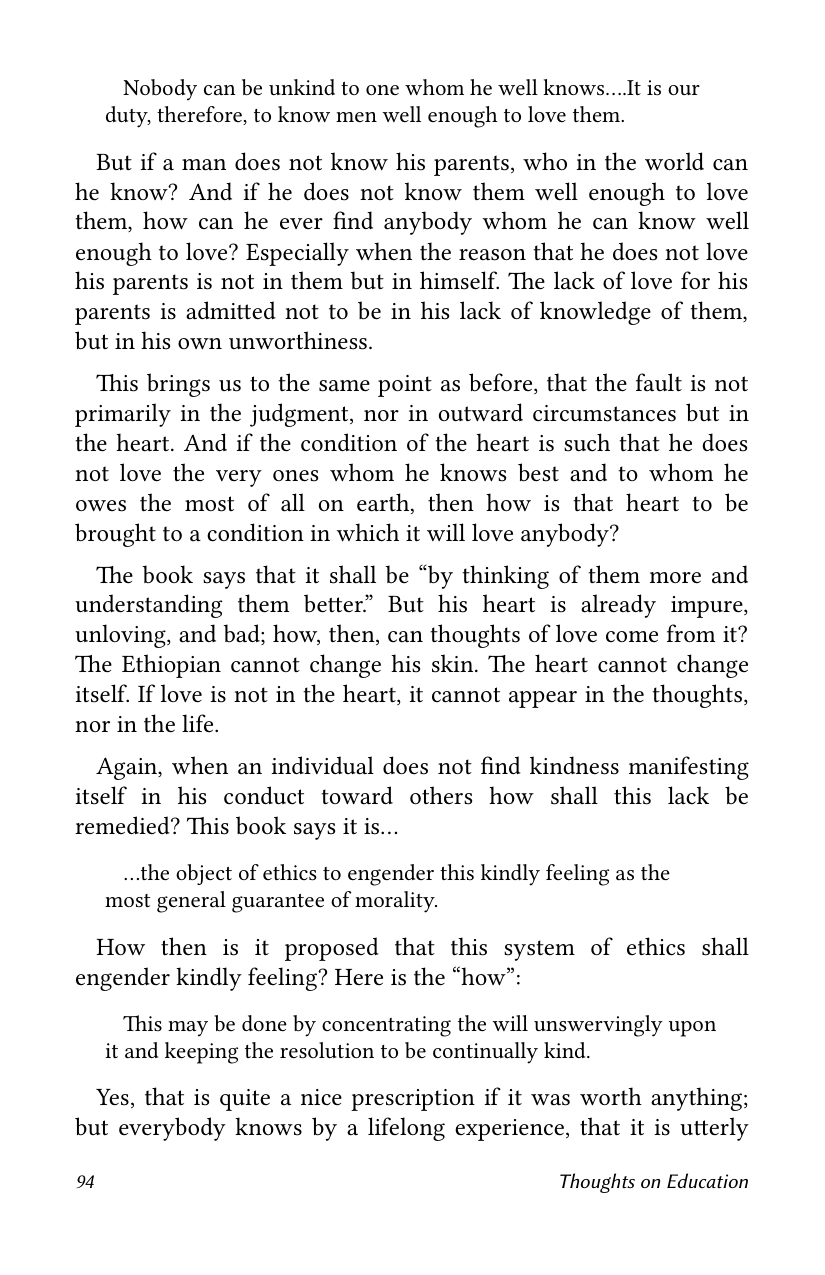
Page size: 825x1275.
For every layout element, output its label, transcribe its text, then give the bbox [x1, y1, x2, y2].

text Again, when an individual does not find kindness manifesting itself in his conduct toward others how shall this lack be remedied? This book says it is… [75, 752, 750, 840]
text The book says that it shall be “by thinking of them more and understanding them better.” But his heart is already impure, unloving, and bad; how, then, can thoughts of love come from it? The Ethiopian cannot change his skin. The heart cannot change itself. If love is not in the heart, it cannot appear in the thoughts, nor in the life. [75, 561, 750, 739]
text Nobody can be unkind to one whom he well knows….It is our duty, therefore, to know men well enough to love them. [105, 75, 720, 128]
text But if a man does not know his parents, who in the world can he know? And if he does not know them well enough to love them, how can he ever find anybody whom he can know well enough to love? Especially when the reason that he does not love his parents is not in them but in himself. The lack of love for his parents is admitted not to be in his lack of knowledge of them, but in his own unworthiness. [75, 148, 750, 356]
text ...the object of ethics to engender this kindly feeling as the most general guarantee of morality. [105, 860, 720, 913]
text This brings us to the same point as before, that the fault is not primarily in the judgment, nor in outward circumstances but in the heart. And if the condition of the heart is such that he does not love the very ones whom he knows best and to whom he owes the most of all on earth, then how is that heart to be brought to a condition in which it will love anybody? [75, 369, 750, 547]
text Yes, that is quite a nice prescription if it was worth anything; but everybody knows by a lifelong experience, that it is utterly [75, 1083, 750, 1142]
text How then is it proposed that this system of ethics shall engender kindly feeling? Here is the “how”: [75, 933, 750, 991]
text This may be done by concentrating the will unswervingly upon it and keeping the resolution to be continually kind. [105, 1010, 720, 1064]
